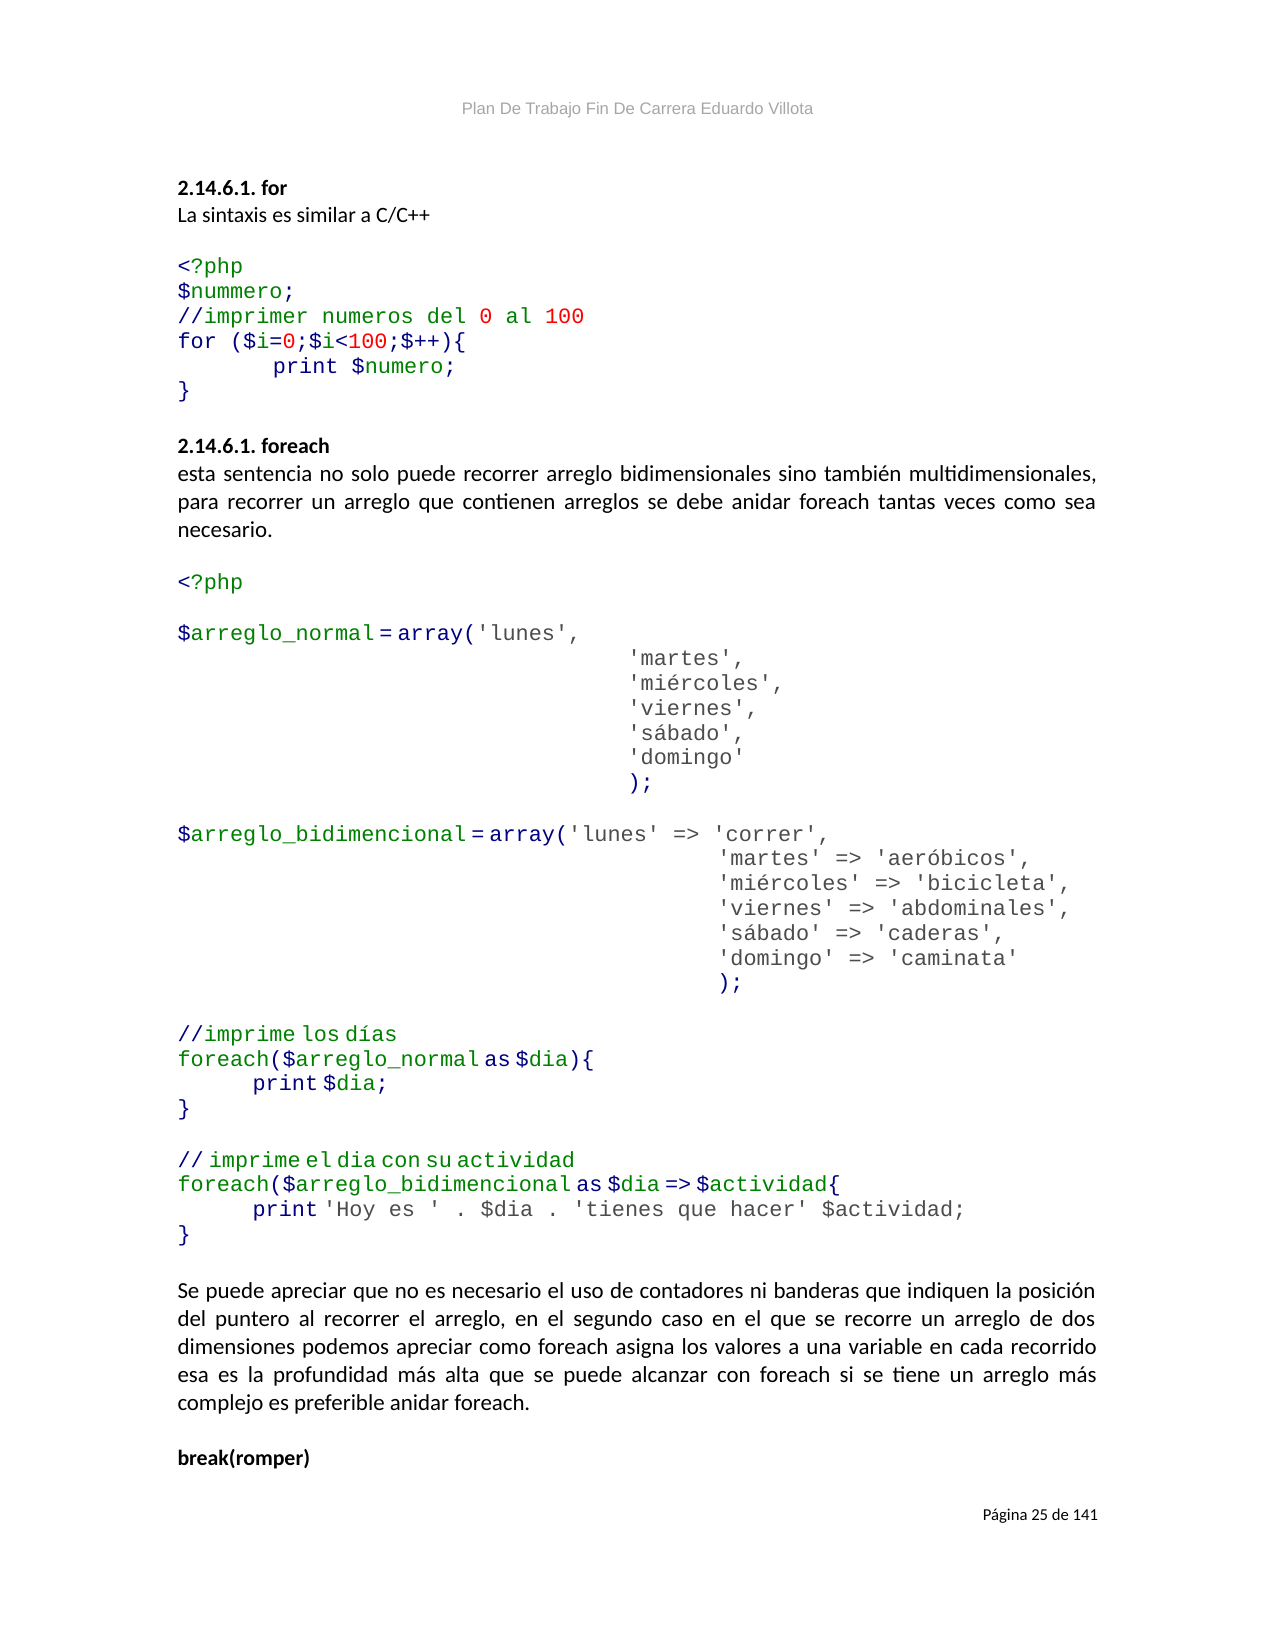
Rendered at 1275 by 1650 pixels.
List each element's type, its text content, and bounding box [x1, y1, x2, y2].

text //imprime los días [177, 1023, 1098, 1048]
text 2.14.6.1. for [177, 174, 1098, 201]
text Se puede apreciar que no es necesario el uso de contadores ni banderas que indiquen la posición del puntero al recorrer el arreglo, en el segundo caso en el que se recorre un arreglo de dos dimensiones podemos apreciar como foreach asigna los valores a una variable en cada recorrido esa es la profundidad más alta que se puede alcanzar con foreach si se tiene un arreglo más complejo es preferible anidar foreach. [177, 1276, 1098, 1416]
text ); [177, 771, 1098, 796]
text $arreglo_bidimencional = array('lunes' => 'correr', [177, 823, 1098, 848]
text foreach($arreglo_bidimencional as $dia => $actividad{ [177, 1174, 1098, 1198]
text } [177, 379, 1098, 404]
text //imprimer numeros del 0 al 100 [177, 305, 1098, 330]
text $nummero; [177, 280, 1098, 305]
text 'sábado', [177, 722, 1098, 747]
text for ($i=0;$i<100;$++){ [177, 330, 1098, 355]
text } [177, 1097, 1098, 1122]
text print 'Hoy es ' . $dia . 'tienes que hacer' $actividad; [177, 1198, 1098, 1223]
text 'martes', [177, 647, 1098, 672]
text ); [177, 972, 1098, 996]
text print $dia; [177, 1073, 1098, 1097]
text <?php [177, 571, 1098, 596]
text 2.14.6.1. foreach [177, 432, 1098, 459]
text 'viernes' => 'abdominales', [177, 897, 1098, 922]
text 'domingo' => 'caminata' [177, 947, 1098, 972]
text 'miércoles', [177, 672, 1098, 697]
text 'martes' => 'aeróbicos', [177, 848, 1098, 872]
text foreach($arreglo_normal as $dia){ [177, 1048, 1098, 1073]
text 'viernes', [177, 697, 1098, 722]
text $arreglo_normal = array('lunes', [177, 623, 1098, 647]
text La sintaxis es similar a C/C++ [177, 201, 1098, 228]
text break(romper) [177, 1444, 1098, 1471]
text <?php [177, 256, 1098, 280]
text print $numero; [177, 355, 1098, 379]
text 'miércoles' => 'bicicleta', [177, 872, 1098, 897]
text 'sábado' => 'caderas', [177, 922, 1098, 947]
text // imprime el dia con su actividad [177, 1149, 1098, 1174]
text 'domingo' [177, 747, 1098, 771]
text } [177, 1223, 1098, 1248]
text esta sentencia no solo puede recorrer arreglo bidimensionales sino también multidimensionales, para recorrer un arreglo que contienen arreglos se debe anidar foreach tantas veces como sea necesario. [177, 459, 1098, 543]
